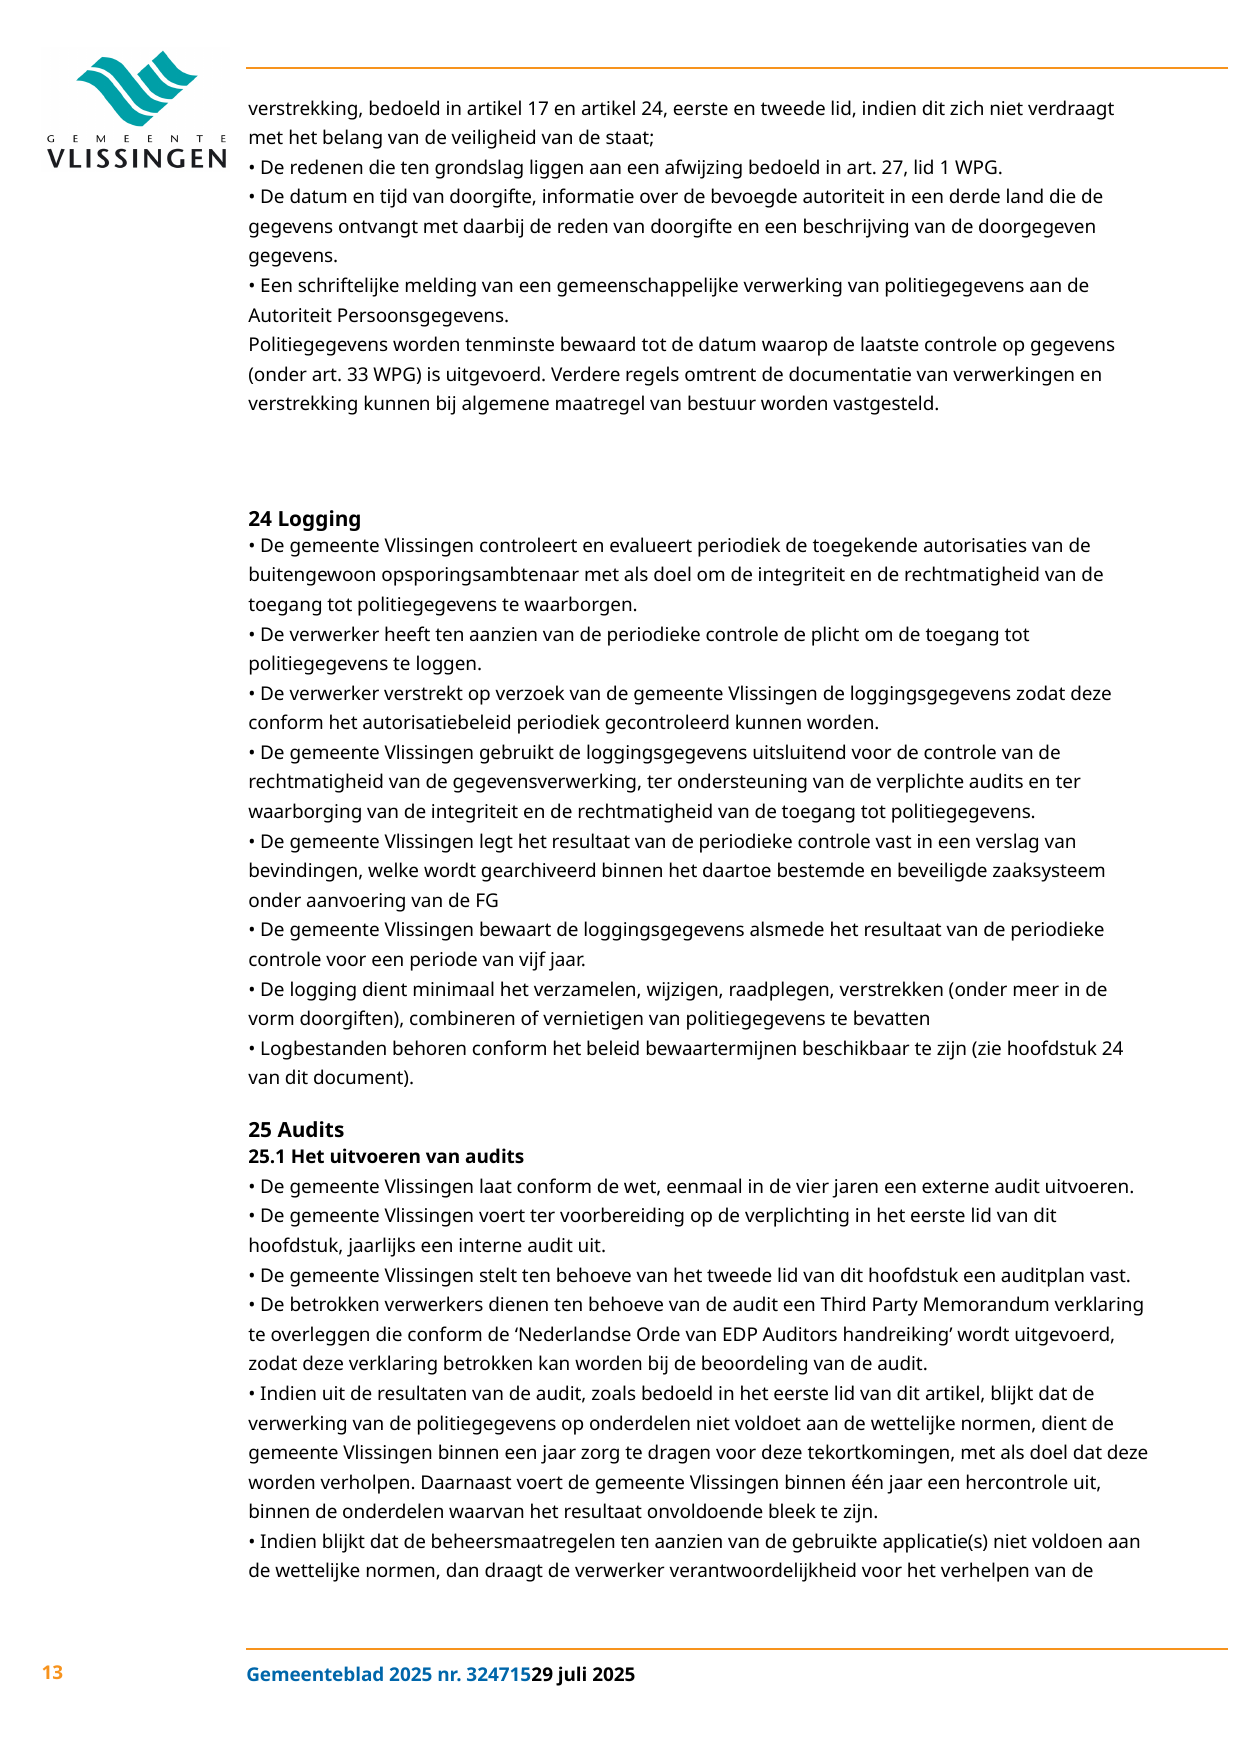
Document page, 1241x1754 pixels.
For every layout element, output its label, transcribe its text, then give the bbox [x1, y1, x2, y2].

text • De verwerker heeft ten aanzien van de periodieke controle de plicht om de toegang tot politiegegevens te loggen. [248, 621, 1152, 676]
text • De gemeente Vlissingen legt het resultaat van de periodieke controle vast in een verslag van bevindingen, welke wordt gearchiveerd binnen het daartoe bestemde en beveiligde zaaksysteem onder aanvoering van de FG [248, 828, 1152, 913]
text • Logbestanden behoren conform het beleid bewaartermijnen beschikbaar te zijn (zie hoofdstuk 24 van dit document). [248, 1035, 1152, 1090]
text • De redenen die ten grondslag liggen aan een afwijzing bedoeld in art. 27, lid 1 WPG. [248, 154, 1152, 180]
text • De gemeente Vlissingen stelt ten behoeve van het tweede lid van dit hoofdstuk een auditplan vast. [248, 1262, 1152, 1287]
text Politiegegevens worden tenminste bewaard tot de datum waarop de laatste controle op gegevens (onder art. 33 WPG) is uitgevoerd. Verdere regels omtrent de documentatie van verwerkingen en verstrekking kunnen bij algemene maatregel van bestuur worden vastgesteld. [248, 331, 1152, 416]
text • De logging dient minimaal het verzamelen, wijzigen, raadplegen, verstrekken (onder meer in de vorm doorgiften), combineren of vernietigen van politiegegevens te bevatten [248, 976, 1152, 1031]
text verstrekking, bedoeld in artikel 17 en artikel 24, eerste en tweede lid, indien dit zich niet verdraagt met het belang van de veiligheid van de staat; [248, 95, 1152, 150]
text • De gemeente Vlissingen bewaart de loggingsgegevens alsmede het resultaat van de periodieke controle voor een periode van vijf jaar. [248, 917, 1152, 972]
text • Indien blijkt dat de beheersmaatregelen ten aanzien van de gebruikte applicatie(s) niet voldoen aan de wettelijke normen, dan draagt de verwerker verantwoordelijkheid voor het verhelpen van de [248, 1528, 1152, 1583]
text • De gemeente Vlissingen gebruikt de loggingsgegevens uitsluitend voor de controle van de rechtmatigheid van de gegevensverwerking, ter ondersteuning van de verplichte audits en ter waarborging van de integriteit en de rechtmatigheid van de toegang tot politiegegevens. [248, 739, 1152, 824]
text 25 Audits [248, 1115, 1152, 1143]
text • De gemeente Vlissingen laat conform de wet, eenmaal in de vier jaren een externe audit uitvoeren. [248, 1173, 1152, 1199]
text • Indien uit de resultaten van de audit, zoals bedoeld in het eerste lid van dit artikel, blijkt dat de verwerking van de politiegegevens op onderdelen niet voldoet aan de wettelijke normen, dient de gemeente Vlissingen binnen een jaar zorg te dragen voor deze tekortkomingen, met als doel dat deze worden verholpen. Daarnaast voert de gemeente Vlissingen binnen één jaar een hercontrole uit, binnen de onderdelen waarvan het resultaat onvoldoende bleek te zijn. [248, 1380, 1152, 1524]
text • De datum en tijd van doorgifte, informatie over de bevoegde autoriteit in een derde land die de gegevens ontvangt met daarbij de reden van doorgifte en een beschrijving van de doorgegeven gegevens. [248, 183, 1152, 268]
picture [41, 47, 231, 172]
text 25.1 Het uitvoeren van audits [248, 1143, 1152, 1169]
text • De betrokken verwerkers dienen ten behoeve van de audit een Third Party Memorandum verklaring te overleggen die conform de ‘Nederlandse Orde van EDP Auditors handreiking’ wordt uitgevoerd, zodat deze verklaring betrokken kan worden bij de beoordeling van de audit. [248, 1291, 1152, 1376]
text • De gemeente Vlissingen controleert en evalueert periodiek de toegekende autorisaties van de buitengewoon opsporingsambtenaar met als doel om de integriteit en de rechtmatigheid van de toegang tot politiegegevens te waarborgen. [248, 532, 1152, 617]
text 24 Logging [248, 504, 1152, 532]
text • Een schriftelijke melding van een gemeenschappelijke verwerking van politiegegevens aan de Autoriteit Persoonsgegevens. [248, 272, 1152, 328]
text • De gemeente Vlissingen voert ter voorbereiding op de verplichting in het eerste lid van dit hoofdstuk, jaarlijks een interne audit uit. [248, 1203, 1152, 1258]
text • De verwerker verstrekt op verzoek van de gemeente Vlissingen de loggingsgegevens zodat deze conform het autorisatiebeleid periodiek gecontroleerd kunnen worden. [248, 680, 1152, 735]
